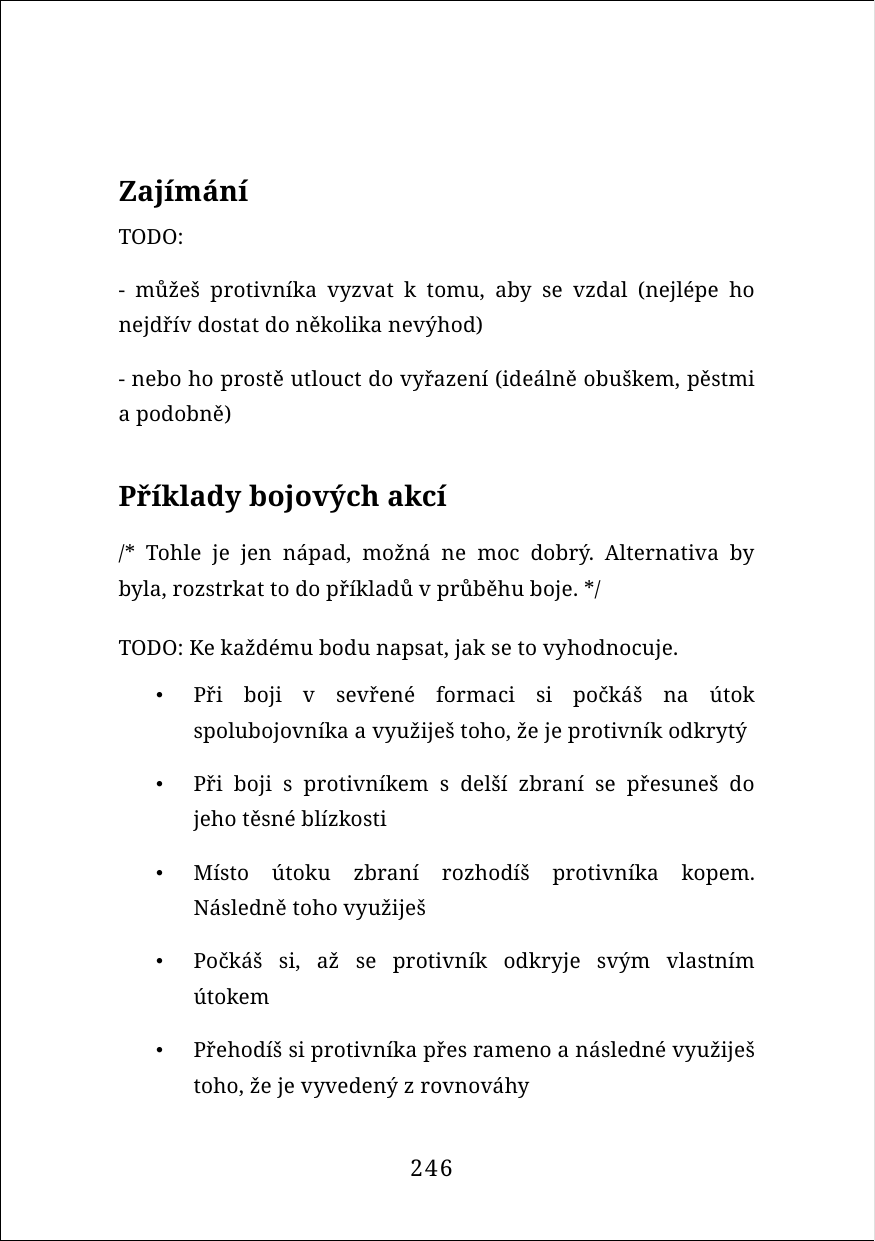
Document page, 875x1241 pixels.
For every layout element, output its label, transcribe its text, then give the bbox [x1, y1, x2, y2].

subtitle Zajímání [118, 172, 756, 210]
text - nebo ho prostě utlouct do vyřazení (ideálně obuškem, pěstmi a podobně) [118, 364, 756, 428]
text TODO: [118, 222, 756, 250]
list Místo útoku zbraní rozhodíš protivníka kopem. Následně toho využiješ [156, 858, 756, 922]
list Při boji v sevřené formaci si počkáš na útok spolubojovníka a využiješ toho, že je protivník odkrytý [156, 680, 756, 744]
text TODO: Ke každému bodu napsat, jak se to vyhodnocuje. [118, 633, 756, 661]
subtitle Příklady bojových akcí [118, 476, 756, 514]
list Přehodíš si protivníka přes rameno a následné využiješ toho, že je vyvedený z rovnováhy [156, 1035, 756, 1099]
text - můžeš protivníka vyzvat k tomu, aby se vzdal (nejlépe ho nejdřív dostat do několika nevýhod) [118, 275, 756, 339]
text /* Tohle je jen nápad, možná ne moc dobrý. Alternativa by byla, rozstrkat to do příkladů v průběhu boje. */ [118, 538, 756, 602]
list Počkáš si, až se protivník odkryje svým vlastním útokem [156, 946, 756, 1010]
list Při boji s protivníkem s delší zbraní se přesuneš do jeho těsné blízkosti [156, 769, 756, 833]
